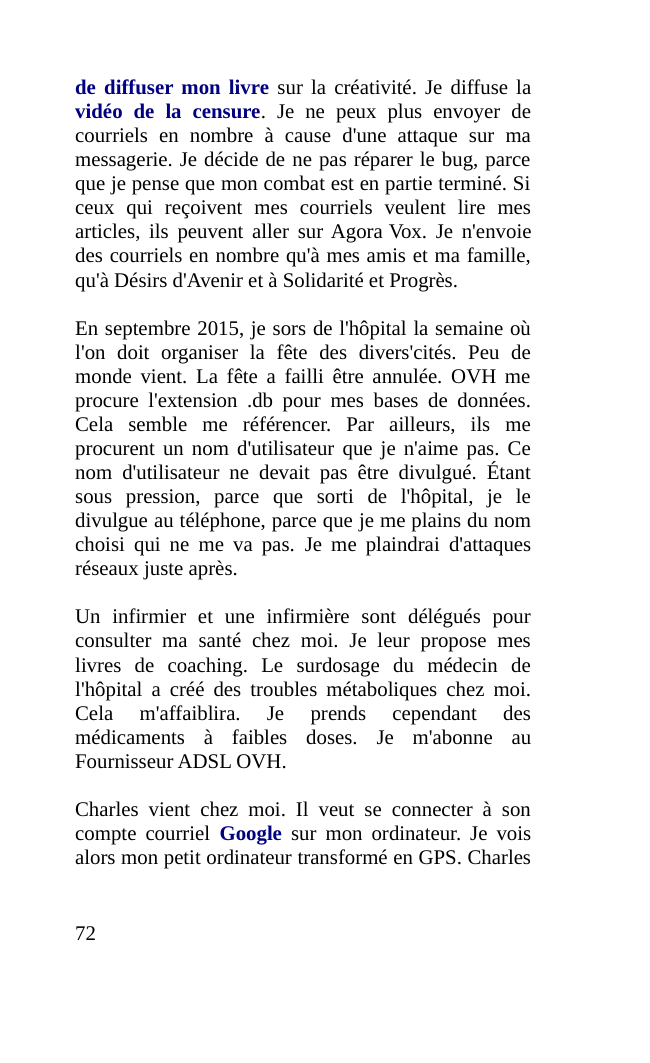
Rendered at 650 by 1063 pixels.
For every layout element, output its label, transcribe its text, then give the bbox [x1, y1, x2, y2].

text de diffuser mon livre sur la créativité. Je diffuse la vidéo de la censure. Je ne peux plus envoyer de courriels en nombre à cause d'une attaque sur ma messagerie. Je décide de ne pas réparer le bug, parce que je pense que mon combat est en partie terminé. Si ceux qui reçoivent mes courriels veulent lire mes articles, ils peuvent aller sur Agora Vox. Je n'envoie des courriels en nombre qu'à mes amis et ma famille, qu'à Désirs d'Avenir et à Solidarité et Progrès. [75, 75, 531, 292]
text Charles vient chez moi. Il veut se connecter à son compte courriel Google sur mon ordinateur. Je vois alors mon petit ordinateur transformé en GPS. Charles [75, 797, 531, 869]
text En septembre 2015, je sors de l'hôpital la semaine où l'on doit organiser la fête des divers'cités. Peu de monde vient. La fête a failli être annulée. OVH me procure l'extension .db pour mes bases de données. Cela semble me référencer. Par ailleurs, ils me procurent un nom d'utilisateur que je n'aime pas. Ce nom d'utilisateur ne devait pas être divulgué. Étant sous pression, parce que sorti de l'hôpital, je le divulgue au téléphone, parce que je me plains du nom choisi qui ne me va pas. Je me plaindrai d'attaques réseaux juste après. [75, 316, 531, 580]
text Un infirmier et une infirmière sont délégués pour consulter ma santé chez moi. Je leur propose mes livres de coaching. Le surdosage du médecin de l'hôpital a créé des troubles métaboliques chez moi. Cela m'affaiblira. Je prends cependant des médicaments à faibles doses. Je m'abonne au Fournisseur ADSL OVH. [75, 604, 531, 773]
